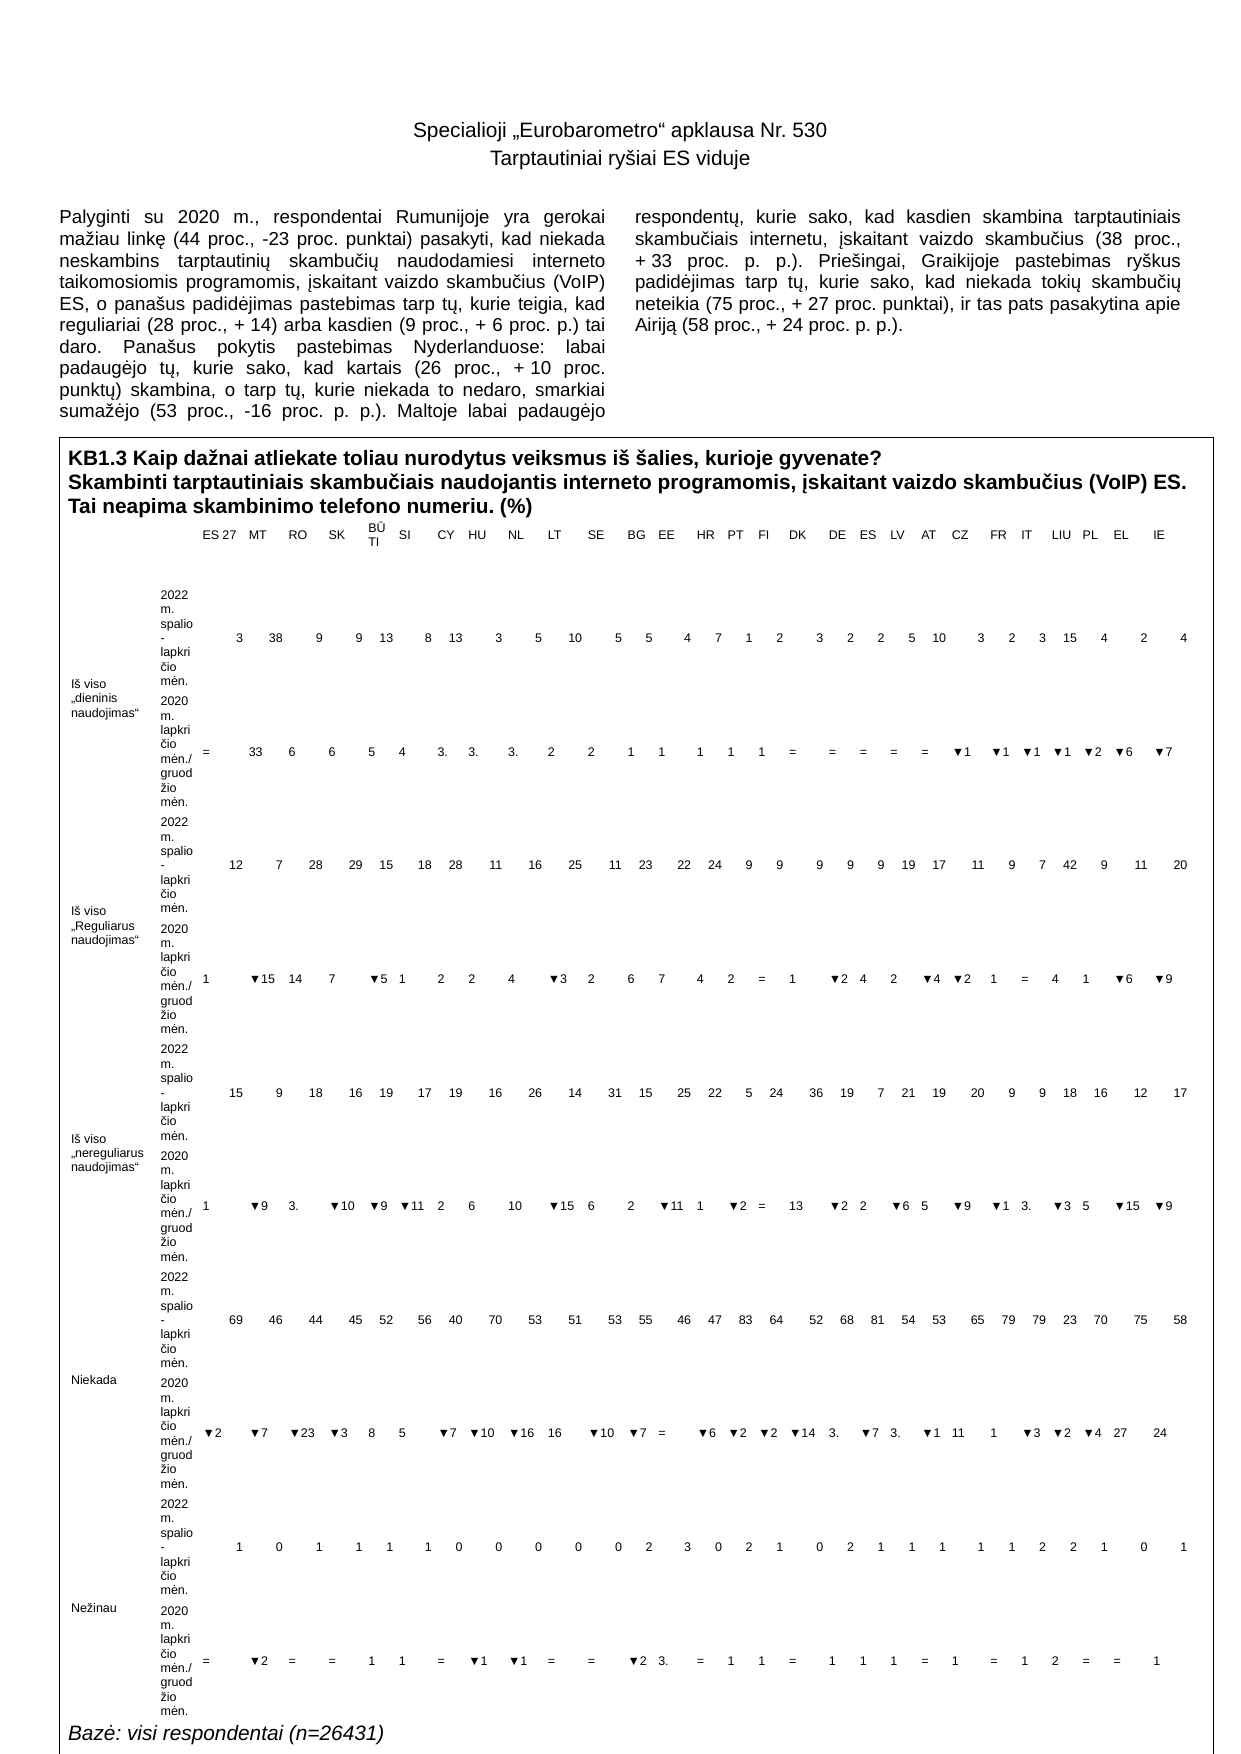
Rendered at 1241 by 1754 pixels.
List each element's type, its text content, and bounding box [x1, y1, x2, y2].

table_cell [949, 552, 987, 584]
text Bazė: visi respondentai (n=26431) [68, 1721, 1204, 1745]
table_cell 1 [1018, 1600, 1049, 1721]
table_cell 42 [1049, 812, 1079, 918]
table_cell 44 [285, 1266, 325, 1373]
table_cell = [434, 1600, 465, 1721]
table_cell 5 [396, 1373, 434, 1494]
table_header IE [1150, 518, 1190, 552]
table_cell 1 [1150, 1494, 1190, 1600]
table_cell 5 [725, 1039, 755, 1146]
table_cell 11 [1110, 812, 1150, 918]
table_cell 2 [465, 918, 505, 1039]
table_cell [1150, 552, 1190, 584]
table_cell ▼3 [325, 1373, 365, 1494]
table_cell 18 [396, 812, 434, 918]
table_cell 2 [826, 585, 857, 691]
table_cell 31 [585, 1039, 624, 1146]
table_cell 0 [545, 1494, 585, 1600]
table_cell [857, 552, 887, 584]
table_cell Nežinau [68, 1494, 157, 1721]
table_header EE [655, 518, 694, 552]
table_cell 2 [725, 918, 755, 1039]
table_cell 1 [199, 1494, 246, 1600]
table_cell Iš viso „nereguliarus naudojimas“ [68, 1039, 157, 1266]
table_cell 11 [949, 1373, 987, 1494]
table_cell 24 [1150, 1373, 1190, 1494]
table_cell 0 [434, 1494, 465, 1600]
table_cell 2 [1049, 1494, 1079, 1600]
table_cell 4 [655, 585, 694, 691]
table_cell ▼1 [949, 691, 987, 812]
table_cell [505, 552, 545, 584]
table_cell 3. [655, 1600, 694, 1721]
table_cell 16 [545, 1373, 585, 1494]
table_cell 16 [465, 1039, 505, 1146]
table_cell ▼2 [826, 918, 857, 1039]
table_cell 12 [199, 812, 246, 918]
table_cell 1 [725, 691, 755, 812]
table_cell 1 [199, 918, 246, 1039]
table_cell Iš viso „Reguliarus naudojimas“ [68, 812, 157, 1039]
table_cell ▼2 [755, 1373, 786, 1494]
table_cell [396, 552, 434, 584]
text KB1.3 Kaip dažnai atliekate toliau nurodytus veiksmus iš šalies, kurioje gyvenate? [68, 446, 1204, 470]
table_cell 55 [625, 1266, 655, 1373]
table_cell 19 [826, 1039, 857, 1146]
table_cell 16 [325, 1039, 365, 1146]
table_cell 1 [655, 691, 694, 812]
table_cell 19 [365, 1039, 396, 1146]
table_cell ▼4 [1080, 1373, 1110, 1494]
table_cell 28 [285, 812, 325, 918]
table_cell 9 [325, 585, 365, 691]
text Palyginti su 2020 m., respondentai Rumunijoje yra gerokai mažiau linkę (44 proc., -23 proc. punktai) pasakyti, kad niekada neskambins tarptautinių skambučių naudodamiesi interneto taikomosiomis programomis, įskaitant vaizdo skambučius (VoIP) ES, o panašus padidėjimas pastebimas tarp tų, kurie teigia, kad reguliariai (28 proc., + 14) arba kasdien (9 proc., + 6 proc. p.) tai daro. Panašus pokytis pastebimas Nyderlanduose: labai padaugėjo tų, kurie sako, kad kartais (26 proc., + 10 proc. punktų) skambina, o tarp tų, kurie niekada to nedaro, smarkiai sumažėjo (53 proc., -16 proc. p. p.). Maltoje labai padaugėjo [59, 206, 605, 422]
table_header EL [1110, 518, 1150, 552]
table_cell ▼2 [199, 1373, 246, 1494]
table_cell 54 [887, 1266, 918, 1373]
table_cell 1 [987, 918, 1018, 1039]
table_cell 51 [545, 1266, 585, 1373]
table_cell ▼7 [625, 1373, 655, 1494]
table_cell 64 [755, 1266, 786, 1373]
table_cell 52 [365, 1266, 396, 1373]
table_cell 2022 m. spalio-lapkričio mėn. [158, 1039, 199, 1146]
table_cell 1 [396, 918, 434, 1039]
table_cell 4 [857, 918, 887, 1039]
table_cell ▼2 [1080, 691, 1110, 812]
table_cell ▼1 [918, 1373, 949, 1494]
table_cell = [1018, 918, 1049, 1039]
table_cell 2 [1018, 1494, 1049, 1600]
table_cell 0 [246, 1494, 285, 1600]
table_cell 15 [625, 1039, 655, 1146]
table_cell ▼2 [1049, 1373, 1079, 1494]
table_header HR [694, 518, 724, 552]
table_cell 10 [545, 585, 585, 691]
table_cell 1 [755, 1494, 786, 1600]
table_cell 24 [694, 812, 724, 918]
table_cell 69 [199, 1266, 246, 1373]
table_cell ▼6 [887, 1146, 918, 1266]
table_cell 2020 m. lapkričio mėn./gruodžio mėn. [158, 691, 199, 812]
table_cell ▼10 [465, 1373, 505, 1494]
table_header CZ [949, 518, 987, 552]
table_cell 81 [857, 1266, 887, 1373]
table_cell [1110, 552, 1150, 584]
table_cell 2022 m. spalio-lapkričio mėn. [158, 1266, 199, 1373]
table_cell 16 [505, 812, 545, 918]
table_cell 12 [1110, 1039, 1150, 1146]
table_header BŪTI [365, 518, 396, 552]
table_header HU [465, 518, 505, 552]
table_cell 13 [365, 585, 396, 691]
table_cell 1 [694, 1146, 724, 1266]
table_cell 4 [505, 918, 545, 1039]
table_cell 33 [246, 691, 285, 812]
table_cell 2 [434, 918, 465, 1039]
table_cell 79 [1018, 1266, 1049, 1373]
table_header SE [585, 518, 624, 552]
table_cell 1 [725, 585, 755, 691]
table_cell ▼1 [987, 1146, 1018, 1266]
table_cell 1 [857, 1494, 887, 1600]
table_cell = [786, 1600, 826, 1721]
table_cell ▼9 [365, 1146, 396, 1266]
table_cell 4 [1080, 585, 1110, 691]
table_cell 65 [949, 1266, 987, 1373]
table_cell 2 [434, 1146, 465, 1266]
table_cell 10 [918, 585, 949, 691]
table_cell 8 [396, 585, 434, 691]
table_header RO [285, 518, 325, 552]
table_cell [725, 552, 755, 584]
table_cell 24 [755, 1039, 786, 1146]
table_cell 2020 m. lapkričio mėn./gruodžio mėn. [158, 1146, 199, 1266]
table_cell 5 [887, 585, 918, 691]
table_cell = [918, 691, 949, 812]
table_cell 1 [285, 1494, 325, 1600]
table_header BG [625, 518, 655, 552]
table_cell = [857, 691, 887, 812]
table_cell 0 [505, 1494, 545, 1600]
table_cell [786, 552, 826, 584]
table_header MT [246, 518, 285, 552]
table_header SK [325, 518, 365, 552]
table_header SI [396, 518, 434, 552]
table_cell 7 [246, 812, 285, 918]
table_cell 2020 m. lapkričio mėn./gruodžio mėn. [158, 1600, 199, 1721]
table_cell 46 [246, 1266, 285, 1373]
table_cell 2 [1049, 1600, 1079, 1721]
table_cell 0 [465, 1494, 505, 1600]
table_cell [987, 552, 1018, 584]
table_cell 1 [987, 1373, 1018, 1494]
table_cell 9 [755, 812, 786, 918]
table_cell 17 [918, 812, 949, 918]
table_cell 25 [655, 1039, 694, 1146]
table_cell ▼11 [396, 1146, 434, 1266]
table_cell ▼1 [505, 1600, 545, 1721]
table_cell 2 [887, 918, 918, 1039]
table_cell 2020 m. lapkričio mėn./gruodžio mėn. [158, 1373, 199, 1494]
table_cell ▼2 [725, 1146, 755, 1266]
table_cell 7 [655, 918, 694, 1039]
table_cell 1 [786, 918, 826, 1039]
table_cell = [1080, 1600, 1110, 1721]
table_cell 0 [786, 1494, 826, 1600]
table_cell 1 [396, 1600, 434, 1721]
table_cell 9 [987, 1039, 1018, 1146]
table_cell [325, 552, 365, 584]
table_cell 2 [857, 1146, 887, 1266]
table_cell ▼4 [918, 918, 949, 1039]
table_header ES 27 [199, 518, 246, 552]
table_cell = [786, 691, 826, 812]
table_cell 3 [1018, 585, 1049, 691]
table_cell 15 [199, 1039, 246, 1146]
table_cell ▼1 [1049, 691, 1079, 812]
table_cell ▼1 [465, 1600, 505, 1721]
table_cell 3. [434, 691, 465, 812]
table_cell [545, 552, 585, 584]
table_cell 0 [1110, 1494, 1150, 1600]
table_cell 2 [725, 1494, 755, 1600]
table_cell 5 [505, 585, 545, 691]
table_cell 3 [465, 585, 505, 691]
table_cell 22 [694, 1039, 724, 1146]
table_cell 1 [1080, 1494, 1110, 1600]
table_header AT [918, 518, 949, 552]
table_cell 1 [857, 1600, 887, 1721]
table_cell 56 [396, 1266, 434, 1373]
table_cell 40 [434, 1266, 465, 1373]
table_header FR [987, 518, 1018, 552]
table_cell 6 [325, 691, 365, 812]
text Skambinti tarptautiniais skambučiais naudojantis interneto programomis, įskaitant vaizdo skambučius (VoIP) ES. Tai neapima skambinimo telefono numeriu. (%) [68, 470, 1204, 518]
table_cell 5 [625, 585, 655, 691]
table_cell 20 [1150, 812, 1190, 918]
table_cell [68, 552, 157, 584]
table_cell 23 [1049, 1266, 1079, 1373]
table_cell 83 [725, 1266, 755, 1373]
table_cell 6 [465, 1146, 505, 1266]
table_cell 1 [949, 1600, 987, 1721]
table_cell ▼15 [246, 918, 285, 1039]
table_cell 4 [396, 691, 434, 812]
table_cell 1 [199, 1146, 246, 1266]
table_cell 28 [434, 812, 465, 918]
table_cell 1 [725, 1600, 755, 1721]
table_cell 15 [1049, 585, 1079, 691]
table_cell ▼5 [365, 918, 396, 1039]
table_cell 0 [694, 1494, 724, 1600]
table_cell 5 [585, 585, 624, 691]
table_cell 22 [655, 812, 694, 918]
table_cell 3. [1018, 1146, 1049, 1266]
table_cell ▼3 [545, 918, 585, 1039]
table_cell = [199, 691, 246, 812]
table_cell 15 [365, 812, 396, 918]
table_cell ▼7 [434, 1373, 465, 1494]
table_cell ▼7 [246, 1373, 285, 1494]
table_cell 29 [325, 812, 365, 918]
table_cell 7 [857, 1039, 887, 1146]
table_cell 2 [545, 691, 585, 812]
table_header PT [725, 518, 755, 552]
table_cell 3. [887, 1373, 918, 1494]
table_cell 70 [465, 1266, 505, 1373]
table_cell = [887, 691, 918, 812]
table_cell 1 [694, 691, 724, 812]
table_cell [285, 552, 325, 584]
table_cell [199, 552, 246, 584]
table_cell ▼2 [625, 1600, 655, 1721]
table_cell = [1110, 1600, 1150, 1721]
table_cell 19 [434, 1039, 465, 1146]
table_cell 11 [949, 812, 987, 918]
table_cell 53 [505, 1266, 545, 1373]
table_cell 0 [585, 1494, 624, 1600]
table_cell = [199, 1600, 246, 1721]
table_header [68, 518, 157, 552]
table_cell ▼2 [725, 1373, 755, 1494]
table_cell = [755, 918, 786, 1039]
table_cell [655, 552, 694, 584]
table_cell = [545, 1600, 585, 1721]
table_cell 79 [987, 1266, 1018, 1373]
table_cell 1 [887, 1494, 918, 1600]
table_cell ▼6 [694, 1373, 724, 1494]
table_cell 2 [625, 1494, 655, 1600]
table_cell 1 [826, 1600, 857, 1721]
table_cell [755, 552, 786, 584]
table_cell ▼2 [949, 918, 987, 1039]
table_header LIU [1049, 518, 1079, 552]
table_cell 25 [545, 812, 585, 918]
table_cell 1 [325, 1494, 365, 1600]
table_cell 9 [987, 812, 1018, 918]
table_cell 2 [1110, 585, 1150, 691]
table_cell 2 [857, 585, 887, 691]
table_cell 11 [465, 812, 505, 918]
table_cell 2 [755, 585, 786, 691]
table_cell = [285, 1600, 325, 1721]
table_cell 5 [1080, 1146, 1110, 1266]
table_cell 14 [545, 1039, 585, 1146]
table_header CY [434, 518, 465, 552]
table_cell 3. [826, 1373, 857, 1494]
table_cell ▼1 [987, 691, 1018, 812]
table_cell 2022 m. spalio-lapkričio mėn. [158, 812, 199, 918]
table_cell ▼9 [949, 1146, 987, 1266]
table_cell ▼7 [1150, 691, 1190, 812]
table_cell ▼2 [826, 1146, 857, 1266]
table_header LT [545, 518, 585, 552]
table_cell [365, 552, 396, 584]
table_cell 23 [625, 812, 655, 918]
table_cell ▼9 [246, 1146, 285, 1266]
table_cell = [585, 1600, 624, 1721]
table_cell ▼16 [505, 1373, 545, 1494]
table_header FI [755, 518, 786, 552]
table_cell [826, 552, 857, 584]
table_cell [1018, 552, 1049, 584]
table_cell ▼7 [857, 1373, 887, 1494]
table_cell 9 [725, 812, 755, 918]
table_cell 3 [655, 1494, 694, 1600]
table_header ES [857, 518, 887, 552]
table_cell 9 [1080, 812, 1110, 918]
table_cell 21 [887, 1039, 918, 1146]
table_cell 70 [1080, 1266, 1110, 1373]
table_cell 2 [585, 918, 624, 1039]
table_header NL [505, 518, 545, 552]
table_cell 46 [655, 1266, 694, 1373]
table_cell 1 [755, 1600, 786, 1721]
table_cell 19 [918, 1039, 949, 1146]
table_cell 4 [1049, 918, 1079, 1039]
table_cell 13 [786, 1146, 826, 1266]
table_cell 7 [325, 918, 365, 1039]
table_cell 1 [365, 1494, 396, 1600]
table_cell 4 [694, 918, 724, 1039]
table_cell 1 [396, 1494, 434, 1600]
table_cell ▼10 [585, 1373, 624, 1494]
table_cell 53 [918, 1266, 949, 1373]
table_cell = [918, 1600, 949, 1721]
text respondentų, kurie sako, kad kasdien skambina tarptautiniais skambučiais internetu, įskaitant vaizdo skambučius (38 proc., + 33 proc. p. p.). Priešingai, Graikijoje pastebimas ryškus padidėjimas tarp tų, kurie sako, kad niekada tokių skambučių neteikia (75 proc., + 27 proc. punktai), ir tas pats pasakytina apie Airiją (58 proc., + 24 proc. p. p.). [635, 206, 1181, 336]
table_cell 2022 m. spalio-lapkričio mėn. [158, 1494, 199, 1600]
table_cell ▼3 [1049, 1146, 1079, 1266]
table_cell 3. [505, 691, 545, 812]
table_cell 9 [786, 812, 826, 918]
table_cell 18 [285, 1039, 325, 1146]
table_cell 68 [826, 1266, 857, 1373]
table_cell [918, 552, 949, 584]
table_cell ▼10 [325, 1146, 365, 1266]
table_cell 18 [1049, 1039, 1079, 1146]
table_cell = [655, 1373, 694, 1494]
table_cell ▼9 [1150, 1146, 1190, 1266]
table_cell 20 [949, 1039, 987, 1146]
table_cell 9 [826, 812, 857, 918]
table_header [158, 518, 199, 552]
table_cell 2 [826, 1494, 857, 1600]
table_cell 36 [786, 1039, 826, 1146]
table_cell 17 [396, 1039, 434, 1146]
table_cell = [987, 1600, 1018, 1721]
table_cell 17 [1150, 1039, 1190, 1146]
table_cell 58 [1150, 1266, 1190, 1373]
table_cell [887, 552, 918, 584]
table_cell 1 [365, 1600, 396, 1721]
table_cell [246, 552, 285, 584]
table_cell 75 [1110, 1266, 1150, 1373]
table_cell [694, 552, 724, 584]
table_header DE [826, 518, 857, 552]
table_cell 8 [365, 1373, 396, 1494]
table_cell ▼6 [1110, 691, 1150, 812]
table_cell = [826, 691, 857, 812]
table_cell [625, 552, 655, 584]
table_cell 6 [285, 691, 325, 812]
table_cell 7 [694, 585, 724, 691]
table_cell 16 [1080, 1039, 1110, 1146]
table_cell ▼15 [545, 1146, 585, 1266]
table_header LV [887, 518, 918, 552]
table_cell = [325, 1600, 365, 1721]
table_cell [1080, 552, 1110, 584]
table_cell 1 [949, 1494, 987, 1600]
table_cell 1 [755, 691, 786, 812]
table_cell ▼9 [1150, 918, 1190, 1039]
table_cell Niekada [68, 1266, 157, 1494]
table_cell ▼2 [246, 1600, 285, 1721]
table_cell [465, 552, 505, 584]
table_cell 53 [585, 1266, 624, 1373]
table_cell 1 [1150, 1600, 1190, 1721]
table_cell 47 [694, 1266, 724, 1373]
table_cell ▼23 [285, 1373, 325, 1494]
table_cell 2 [625, 1146, 655, 1266]
table_cell 26 [505, 1039, 545, 1146]
table_cell 3. [465, 691, 505, 812]
table_cell 9 [1018, 1039, 1049, 1146]
table_cell [434, 552, 465, 584]
table_cell ▼11 [655, 1146, 694, 1266]
table_cell 1 [625, 691, 655, 812]
table_cell ▼3 [1018, 1373, 1049, 1494]
table_cell [158, 552, 199, 584]
table_cell 5 [365, 691, 396, 812]
table_cell = [694, 1600, 724, 1721]
table_cell 3 [949, 585, 987, 691]
table_cell 9 [246, 1039, 285, 1146]
table_cell 2022 m. spalio-lapkričio mėn. [158, 585, 199, 691]
table_cell 38 [246, 585, 285, 691]
table_cell ▼14 [786, 1373, 826, 1494]
table_cell 52 [786, 1266, 826, 1373]
table_cell Iš viso „dieninis naudojimas“ [68, 585, 157, 812]
table_cell ▼1 [1018, 691, 1049, 812]
table_cell ▼6 [1110, 918, 1150, 1039]
table_cell = [755, 1146, 786, 1266]
table_cell 3 [199, 585, 246, 691]
table_cell ▼15 [1110, 1146, 1150, 1266]
table_cell 1 [987, 1494, 1018, 1600]
table_cell 2 [987, 585, 1018, 691]
table_cell 2 [585, 691, 624, 812]
table_cell 1 [1080, 918, 1110, 1039]
table_cell 1 [887, 1600, 918, 1721]
table_cell 9 [285, 585, 325, 691]
table_cell 2020 m. lapkričio mėn./gruodžio mėn. [158, 918, 199, 1039]
table_cell 3 [786, 585, 826, 691]
table_cell 27 [1110, 1373, 1150, 1494]
table_cell 1 [918, 1494, 949, 1600]
table_cell 6 [625, 918, 655, 1039]
table_cell 3. [285, 1146, 325, 1266]
table_cell 19 [887, 812, 918, 918]
table_cell [585, 552, 624, 584]
table_cell 7 [1018, 812, 1049, 918]
table_cell 14 [285, 918, 325, 1039]
table_cell [1049, 552, 1079, 584]
table_cell 9 [857, 812, 887, 918]
table_cell 4 [1150, 585, 1190, 691]
table_header IT [1018, 518, 1049, 552]
table_cell 11 [585, 812, 624, 918]
table_cell 6 [585, 1146, 624, 1266]
table_header DK [786, 518, 826, 552]
table_header PL [1080, 518, 1110, 552]
table_cell 10 [505, 1146, 545, 1266]
table_cell 13 [434, 585, 465, 691]
table_cell 5 [918, 1146, 949, 1266]
table_cell 45 [325, 1266, 365, 1373]
